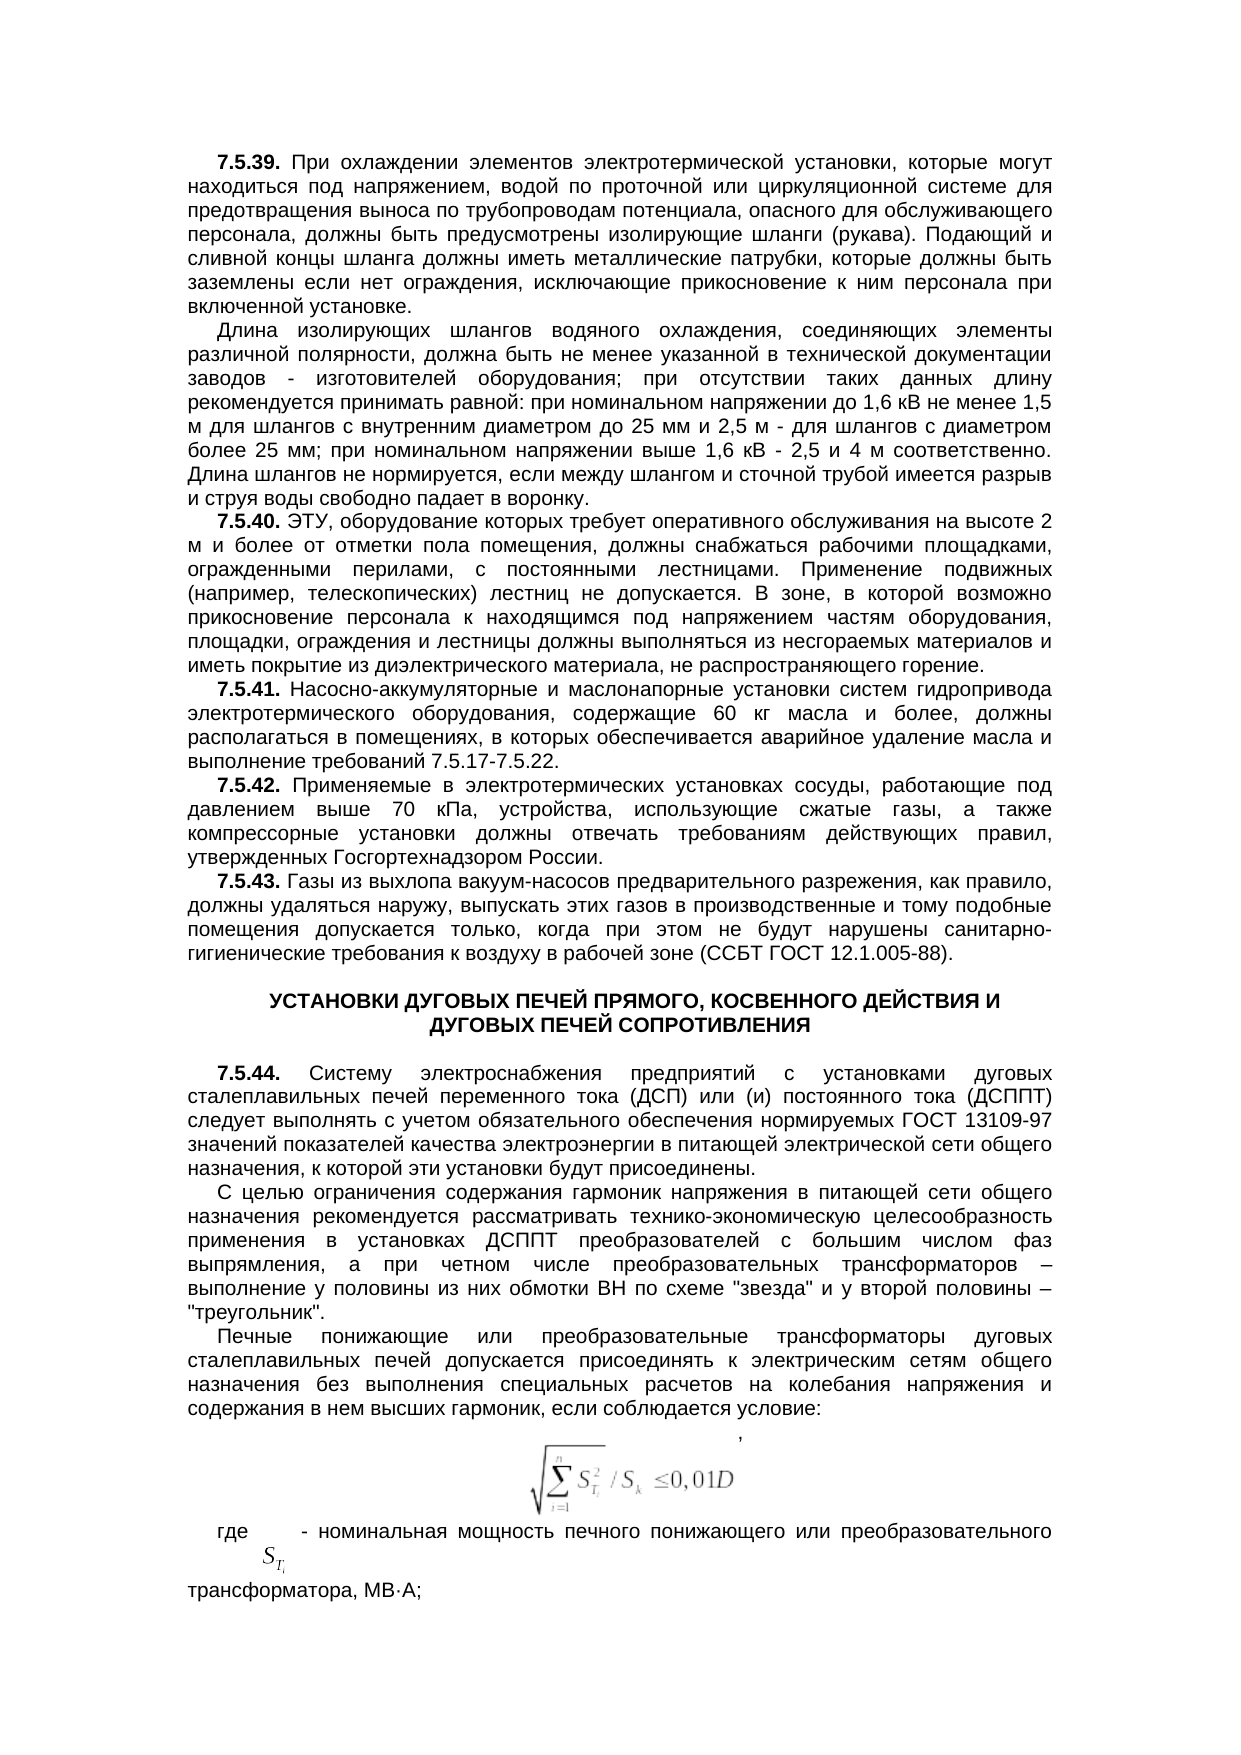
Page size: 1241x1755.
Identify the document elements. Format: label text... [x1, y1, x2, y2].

text 7.5.41. Насосно-аккумуляторные и маслонапорные установки систем гидропривода электротермического оборудования, содержащие 60 кг масла и более, должны располагаться в помещениях, в которых обеспечивается аварийное удаление масла и выполнение требований 7.5.17-7.5.22. [187, 677, 1053, 773]
text С целью ограничения содержания гармоник напряжения в питающей сети общего назначения рекомендуется рассматривать технико-экономическую целесообразность применения в установках ДСППТ преобразователей с большим числом фаз выпрямления, а при четном числе преобразовательных трансформаторов – выполнение у половины из них обмотки ВН по схеме "звезда" и у второй половины – "треугольник". [187, 1180, 1053, 1324]
text 7.5.44. Систему электроснабжения предприятий с установками дуговых сталеплавильных печей переменного тока (ДСП) или (и) постоянного тока (ДСППТ) следует выполнять с учетом обязательного обеспечения нормируемых ГОСТ 13109-97 значений показателей качества электроэнергии в питающей электрической сети общего назначения, к которой эти установки будут присоединены. [187, 1060, 1053, 1180]
subtitle УСТАНОВКИ ДУГОВЫХ ПЕЧЕЙ ПРЯМОГО, КОСВЕННОГО ДЕЙСТВИЯ И ДУГОВЫХ ПЕЧЕЙ СОПРОТИВЛЕНИЯ [187, 988, 1053, 1036]
text 7.5.42. Применяемые в электротермических установках сосуды, работающие под давлением выше 70 кПа, устройства, использующие сжатые газы, а также компрессорные установки должны отвечать требованиям действующих правил, утвержденных Госгортехнадзором России. [187, 773, 1053, 869]
text 7.5.39. При охлаждении элементов электротермической установки, которые могут находиться под напряжением, водой по проточной или циркуляционной системе для предотвращения выноса по трубопроводам потенциала, опасного для обслуживающего персонала, должны быть предусмотрены изолирующие шланги (рукава). Подающий и сливной концы шланга должны иметь металлические патрубки, которые должны быть заземлены если нет ограждения, исключающие прикосновение к ним персонала при включенной установке. [187, 150, 1053, 318]
text Длина изолирующих шлангов водяного охлаждения, соединяющих элементы различной полярности, должна быть не менее указанной в технической документации заводов - изготовителей оборудования; при отсутствии таких данных длину рекомендуется принимать равной: при номинальном напряжении до 1,6 кВ не менее 1,5 м для шлангов с внутренним диаметром до 25 мм и 2,5 м - для шлангов с диаметром более 25 мм; при номинальном напряжении выше 1,6 кВ - 2,5 и 4 м соответственно. Длина шлангов не нормируется, если между шлангом и сточной трубой имеется разрыв и струя воды свободно падает в воронку. [187, 318, 1053, 509]
text Печные понижающие или преобразовательные трансформаторы дуговых сталеплавильных печей допускается присоединять к электрическим сетям общего назначения без выполнения специальных расчетов на колебания напряжения и содержания в нем высших гармоник, если соблюдается условие: [187, 1324, 1053, 1420]
text , [187, 1420, 1053, 1519]
text где - номинальная мощность печного понижающего или преобразовательного трансформатора, МВ·А; [187, 1519, 1053, 1602]
text 7.5.40. ЭТУ, оборудование которых требует оперативного обслуживания на высоте 2 м и более от отметки пола помещения, должны снабжаться рабочими площадками, огражденными перилами, с постоянными лестницами. Применение подвижных (например, телескопических) лестниц не допускается. В зоне, в которой возможно прикосновение персонала к находящимся под напряжением частям оборудования, площадки, ограждения и лестницы должны выполняться из несгораемых материалов и иметь покрытие из диэлектрического материала, не распространяющего горение. [187, 509, 1053, 677]
text 7.5.43. Газы из выхлопа вакуум-насосов предварительного разрежения, как правило, должны удаляться наружу, выпускать этих газов в производственные и тому подобные помещения допускается только, когда при этом не будут нарушены санитарно-гигиенические требования к воздуху в рабочей зоне (ССБТ ГОСТ 12.1.005-88). [187, 869, 1053, 964]
